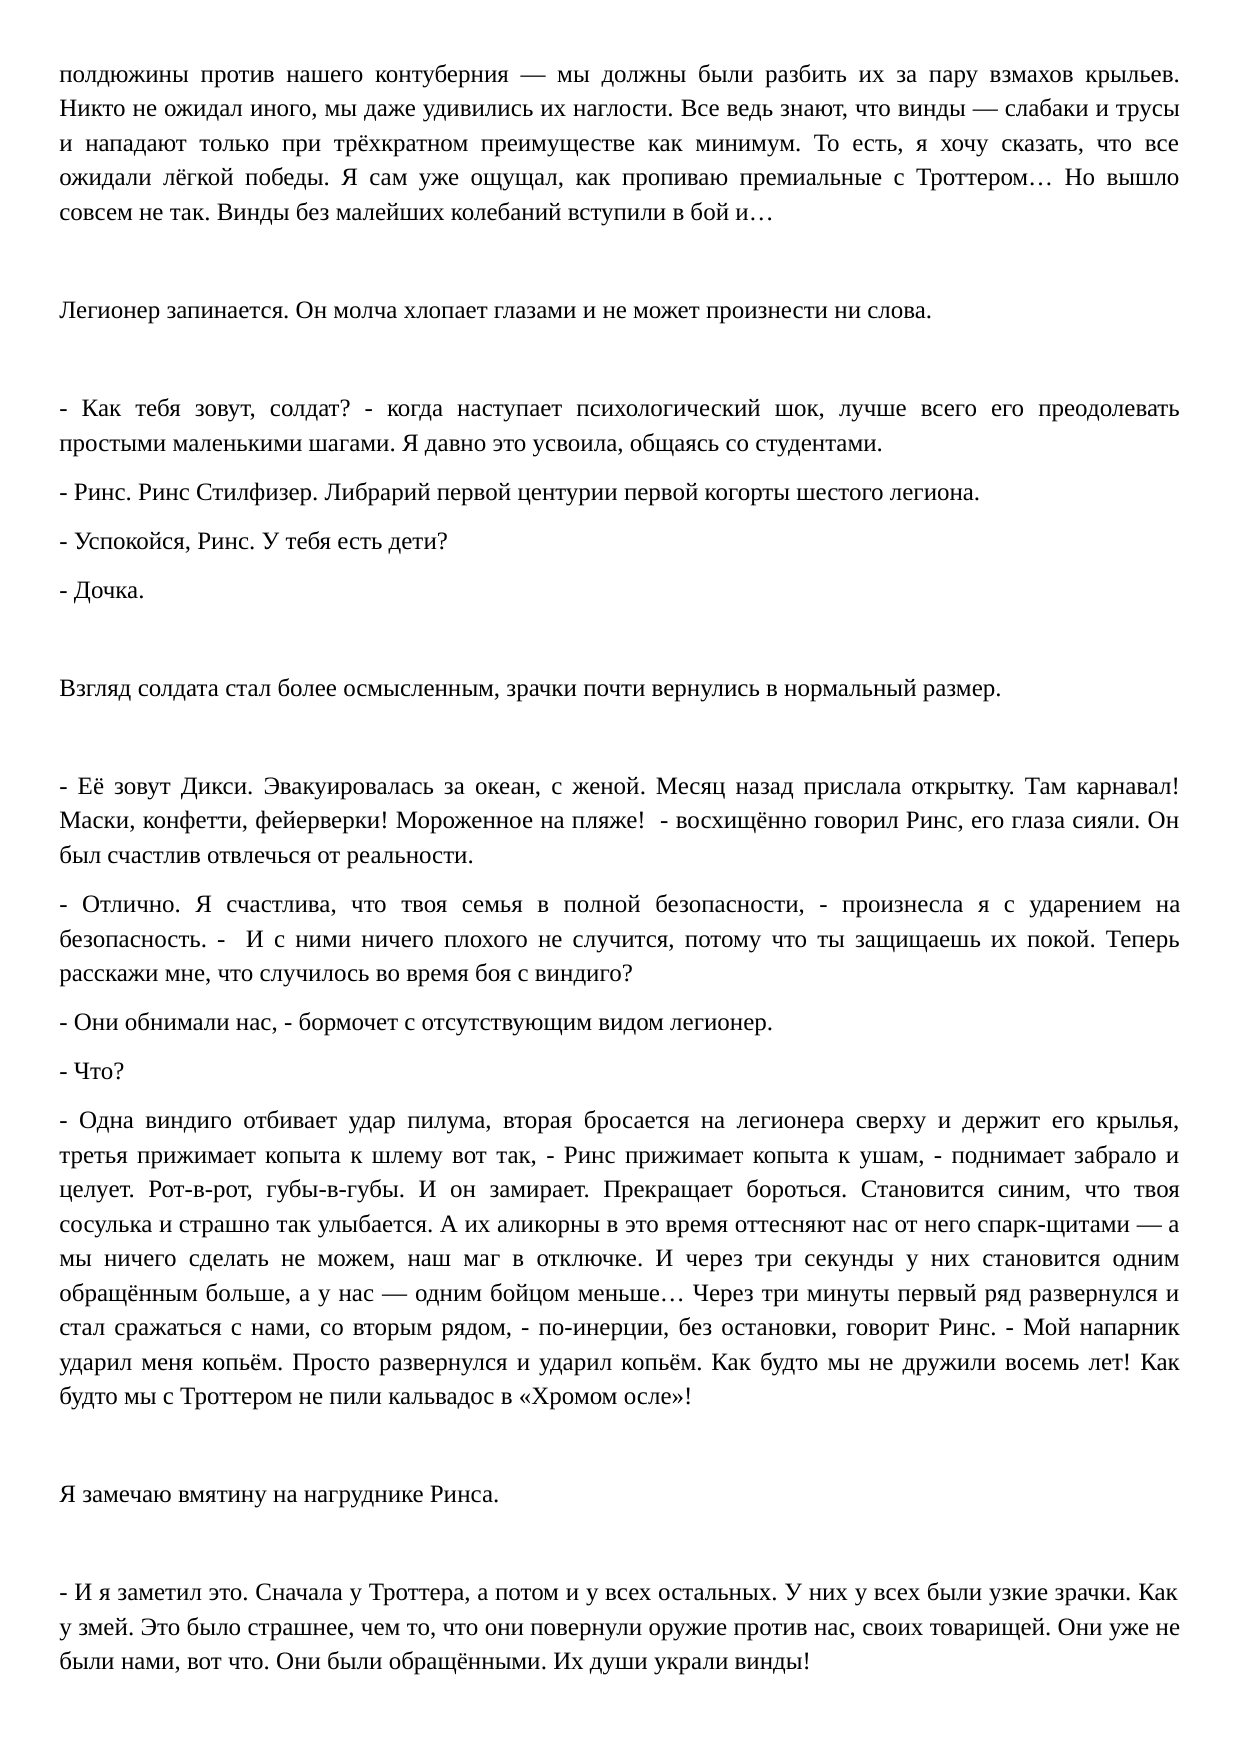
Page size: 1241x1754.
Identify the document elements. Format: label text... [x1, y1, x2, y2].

text - Они обнимали нас, - бормочет с отсутствующим видом легионер. [59, 1007, 1181, 1036]
text полдюжины против нашего контуберния — мы должны были разбить их за пару взмахов крыльев. Никто не ожидал иного, мы даже удивились их наглости. Все ведь знают, что винды — слабаки и трусы и нападают только при трёхкратном преимуществе как минимум. То есть, я хочу сказать, что все ожидали лёгкой победы. Я сам уже ощущал, как пропиваю премиальные с Троттером… Но вышло совсем не так. Винды без малейших колебаний вступили в бой и… [59, 59, 1181, 226]
text Взгляд солдата стал более осмысленным, зрачки почти вернулись в нормальный размер. [59, 673, 1181, 702]
text - Её зовут Дикси. Эвакуировалась за океан, с женой. Месяц назад прислала открытку. Там карнавал! Маски, конфетти, фейерверки! Мороженное на пляже! - восхищённо говорил Ринс, его глаза сияли. Он был счастлив отвлечься от реальности. [59, 771, 1181, 869]
text - Успокойся, Ринс. У тебя есть дети? [59, 526, 1181, 554]
text - Ринс. Ринс Стилфизер. Либрарий первой центурии первой когорты шестого легиона. [59, 477, 1181, 506]
text - Дочка. [59, 575, 1181, 604]
text Легионер запинается. Он молча хлопает глазами и не может произнести ни слова. [59, 295, 1181, 324]
text - Одна виндиго отбивает удар пилума, вторая бросается на легионера сверху и держит его крылья, третья прижимает копыта к шлему вот так, - Ринс прижимает копыта к ушам, - поднимает забрало и целует. Рот-в-рот, губы-в-губы. И он замирает. Прекращает бороться. Становится синим, что твоя сосулька и страшно так улыбается. А их аликорны в это время оттесняют нас от него спарк-щитами — а мы ничего сделать не можем, наш маг в отключке. И через три секунды у них становится одним обращённым больше, а у нас — одним бойцом меньше… Через три минуты первый ряд развернулся и стал сражаться с нами, со вторым рядом, - по-инерции, без остановки, говорит Ринс. - Мой напарник ударил меня копьём. Просто развернулся и ударил копьём. Как будто мы не дружили восемь лет! Как будто мы с Троттером не пили кальвадос в «Хромом осле»! [59, 1105, 1181, 1410]
text - Что? [59, 1056, 1181, 1085]
text - И я заметил это. Сначала у Троттера, а потом и у всех остальных. У них у всех были узкие зрачки. Как у змей. Это было страшнее, чем то, что они повернули оружие против нас, своих товарищей. Они уже не были нами, вот что. Они были обращёнными. Их души украли винды! [59, 1577, 1181, 1675]
text - Отлично. Я счастлива, что твоя семья в полной безопасности, - произнесла я с ударением на безопасность. - И с ними ничего плохого не случится, потому что ты защищаешь их покой. Теперь расскажи мне, что случилось во время боя с виндиго? [59, 889, 1181, 987]
text Я замечаю вмятину на нагруднике Ринса. [59, 1479, 1181, 1508]
text - Как тебя зовут, солдат? - когда наступает психологический шок, лучше всего его преодолевать простыми маленькими шагами. Я давно это усвоила, общаясь со студентами. [59, 393, 1181, 456]
